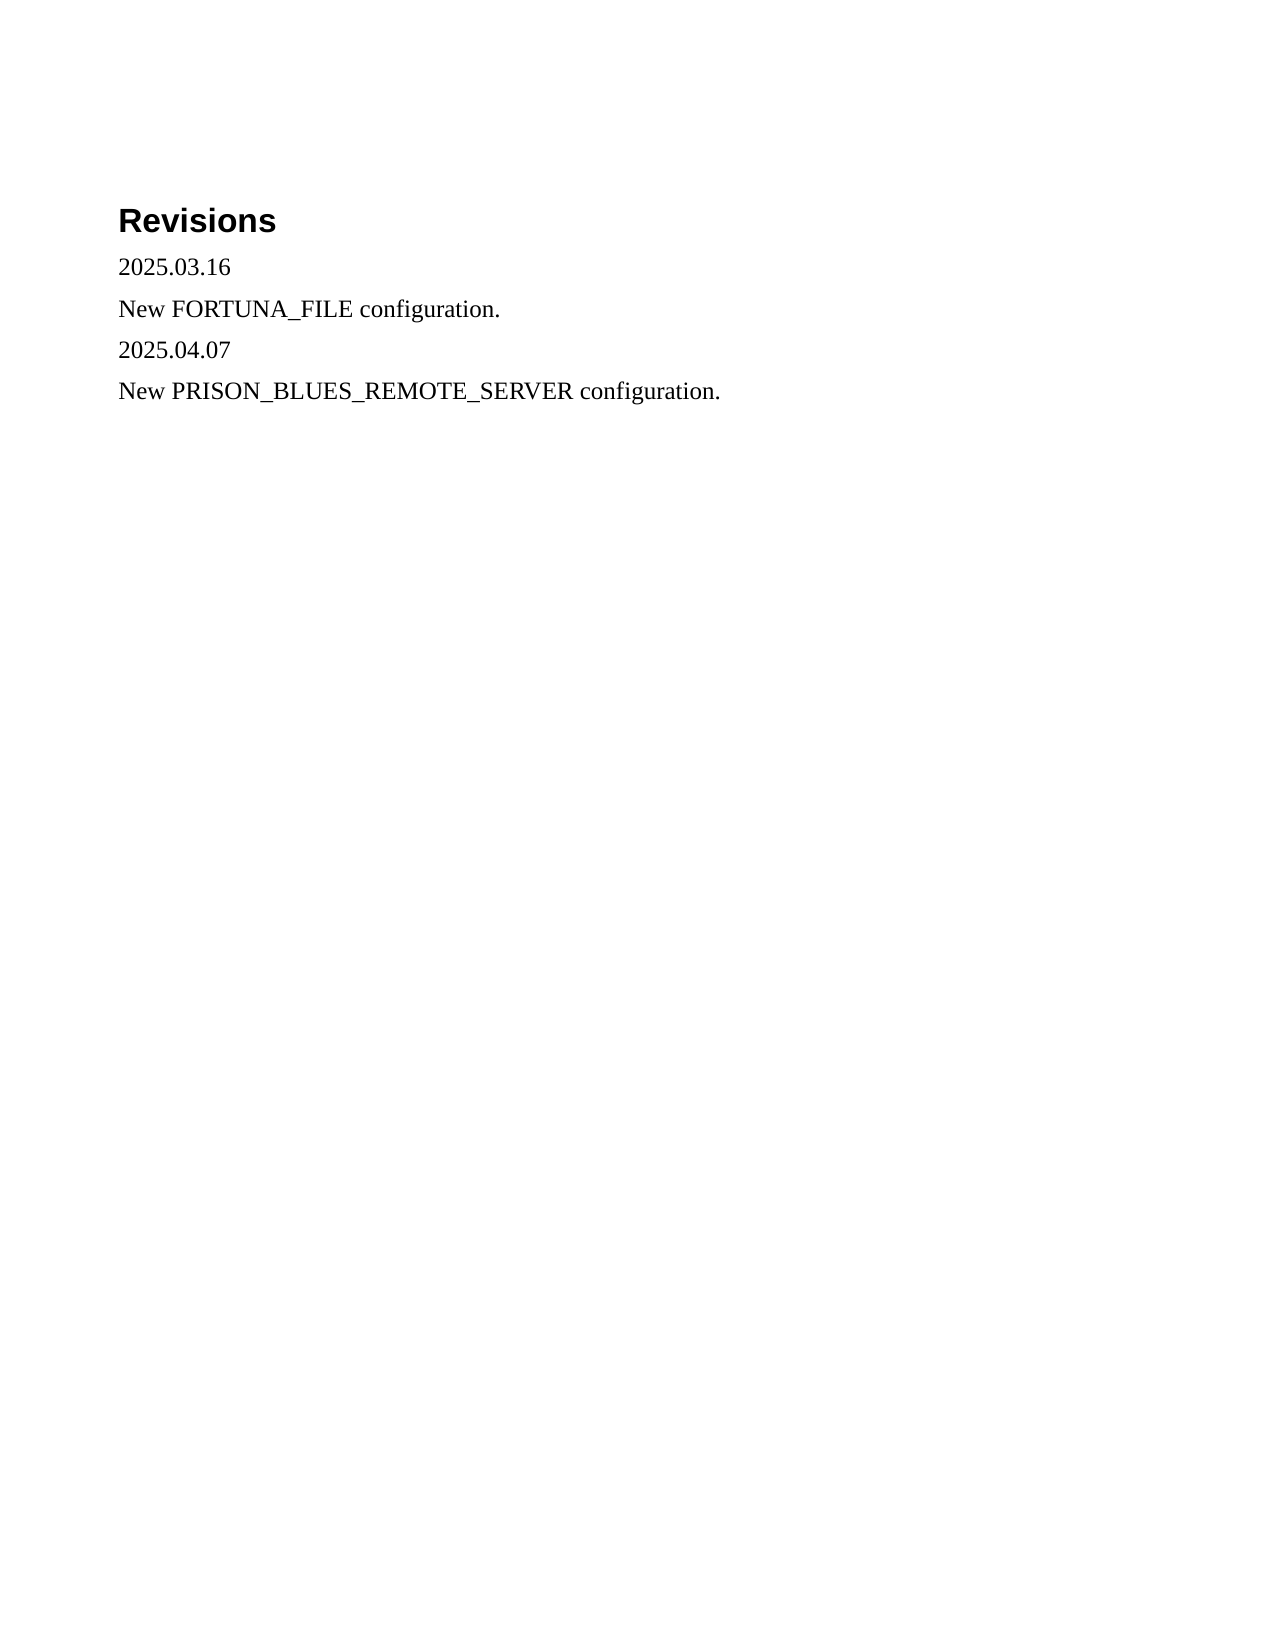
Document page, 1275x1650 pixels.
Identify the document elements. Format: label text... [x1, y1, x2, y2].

text New PRISON_BLUES_REMOTE_SERVER configuration. [118, 376, 1157, 405]
text 2025.04.07 [118, 335, 1157, 364]
subtitle Revisions [118, 201, 1157, 240]
text New FORTUNA_FILE configuration. [118, 294, 1157, 322]
text 2025.03.16 [118, 252, 1157, 281]
